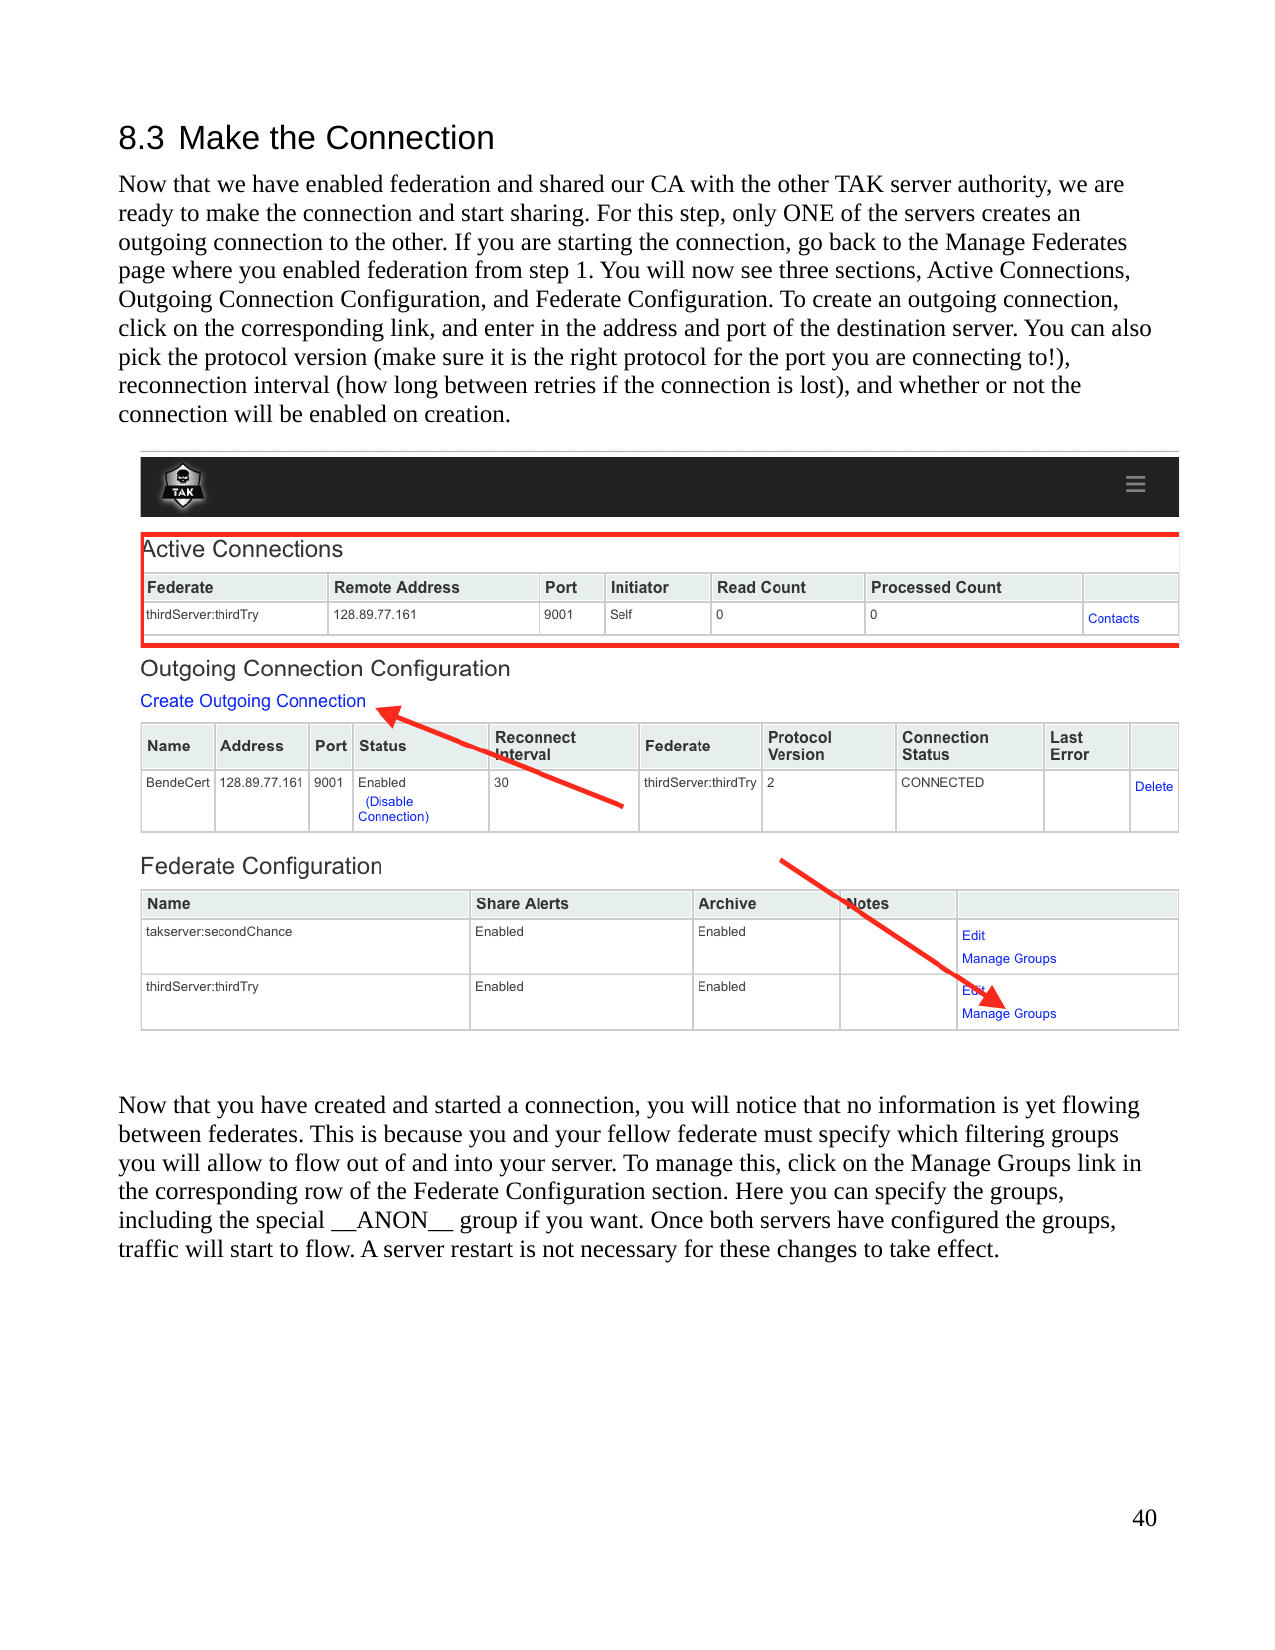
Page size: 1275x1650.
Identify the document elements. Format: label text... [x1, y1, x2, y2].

text Now that we have enabled federation and shared our CA with the other TAK server authority, we are ready to make the connection and start sharing. For this step, only ONE of the servers creates an outgoing connection to the other. If you are starting the connection, go back to the Manage Federates page where you enabled federation from step 1. You will now see three sections, Active Connections, Outgoing Connection Configuration, and Federate Configuration. To create an outgoing connection, click on the corresponding link, and enter in the address and port of the destination server. You can also pick the protocol version (make sure it is the right protocol for the port you are connecting to!), reconnection interval (how long between retries if the connection is lost), and whether or not the connection will be enabled on creation. [118, 169, 1157, 428]
picture [140, 448, 1180, 1049]
subtitle Make the Connection [118, 118, 1157, 157]
text Now that you have created and started a connection, you will notice that no information is yet flowing between federates. This is because you and your fellow federate must specify which filtering groups you will allow to flow out of and into your server. To manage this, click on the Manage Groups link in the corresponding row of the Federate Configuration section. Here you can specify the groups, including the special __ANON__ group if you want. Once both servers have configured the groups, traffic will start to flow. A server restart is not necessary for these changes to take effect. [118, 1090, 1157, 1263]
